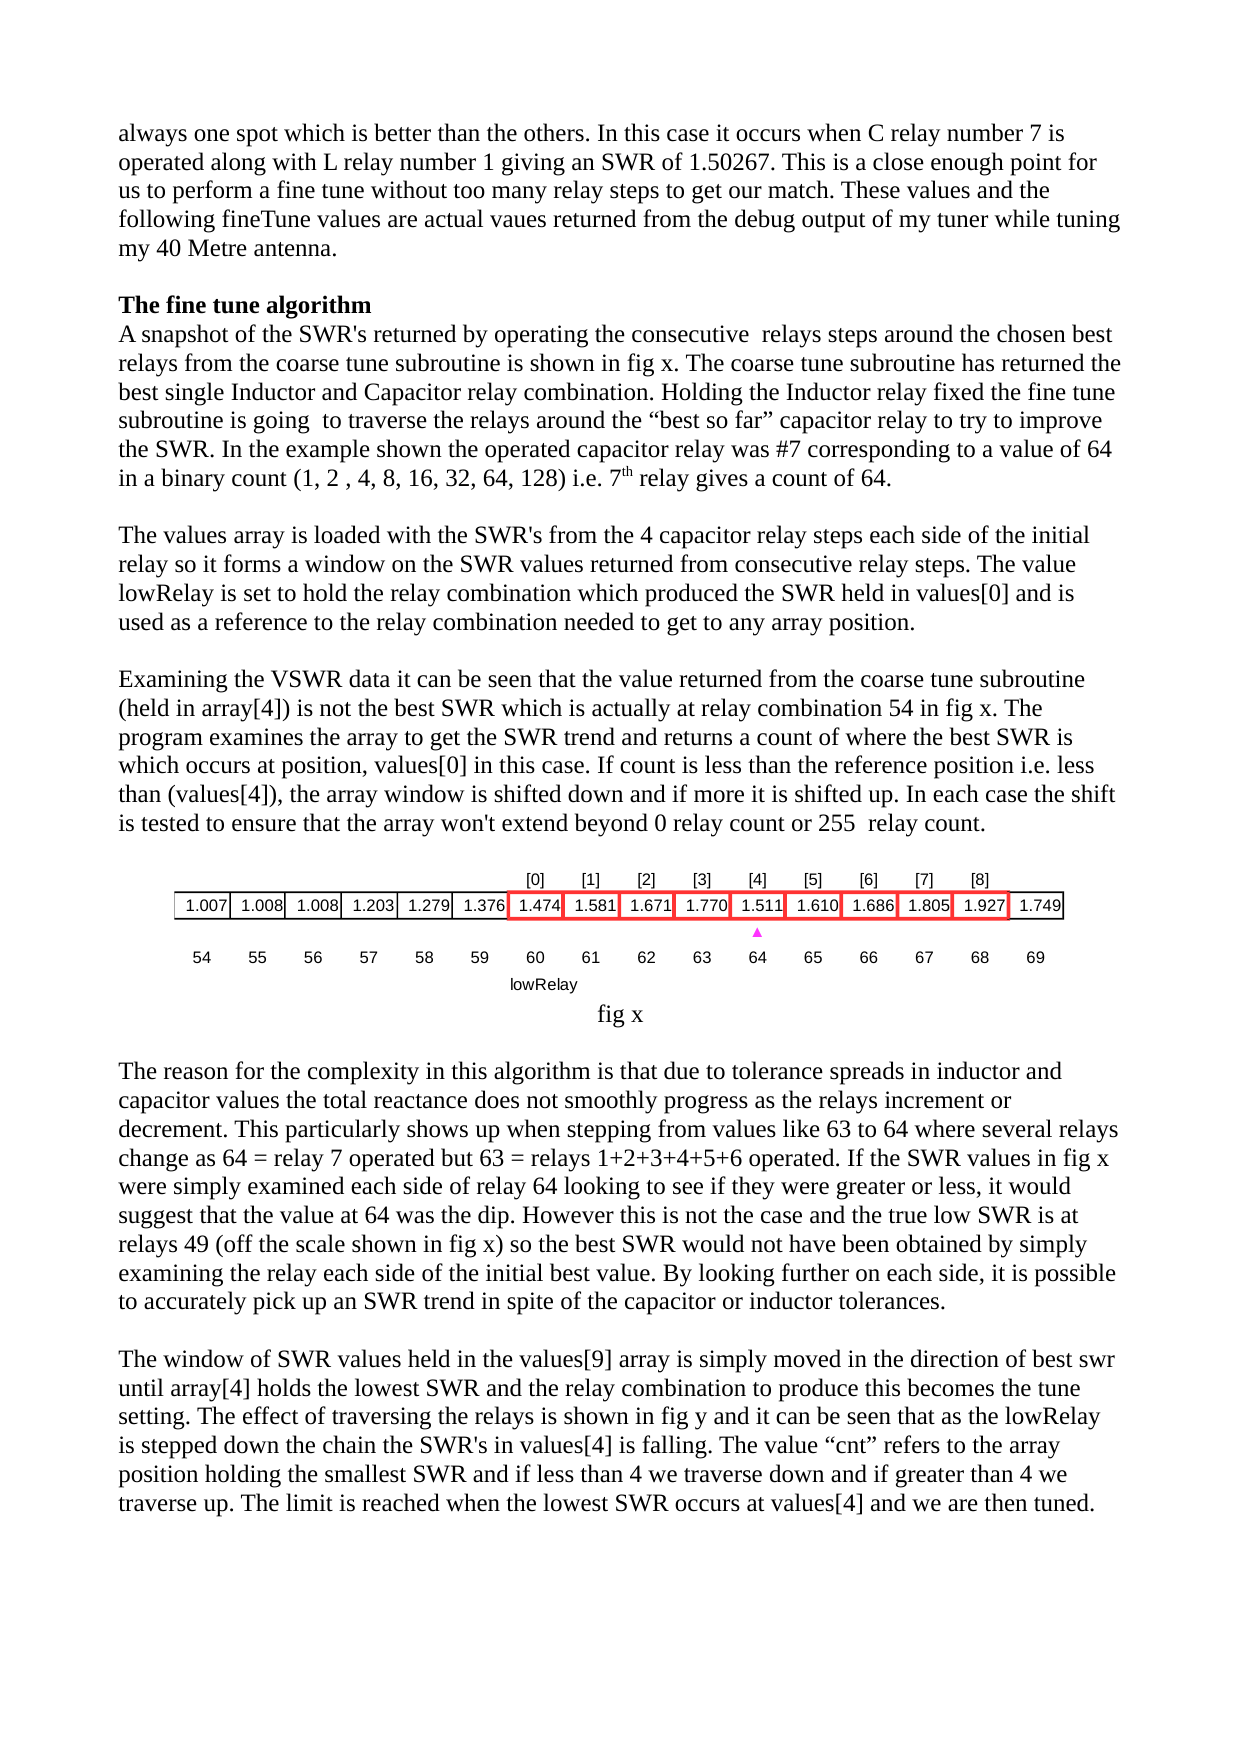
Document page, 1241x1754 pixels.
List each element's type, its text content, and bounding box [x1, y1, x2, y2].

text The values array is loaded with the SWR's from the 4 capacitor relay steps each side of the initial relay so it forms a window on the SWR values returned from consecutive relay steps. The value lowRelay is set to hold the relay combination which produced the SWR held in values[0] and is used as a reference to the relay combination needed to get to any array position. [118, 521, 1122, 636]
text Examining the VSWR data it can be seen that the value returned from the coarse tune subroutine (held in array[4]) is not the best SWR which is actually at relay combination 54 in fig x. The program examines the array to get the SWR trend and returns a count of where the best SWR is which occurs at position, values[0] in this case. If count is less than the reference position i.e. less than (values[4]), the array window is shifted down and if more it is shifted up. In each case the shift is tested to ensure that the array won't extend beyond 0 relay count or 255 relay count. [118, 664, 1122, 837]
text The window of SWR values held in the values[9] array is simply moved in the direction of best swr until array[4] holds the lowest SWR and the relay combination to produce this becomes the tune setting. The effect of traversing the relays is shown in fig y and it can be seen that as the lowRelay is stepped down the chain the SWR's in values[4] is falling. The value “cnt” refers to the array position holding the smallest SWR and if less than 4 we traverse down and if greater than 4 we traverse up. The limit is reached when the lowest SWR occurs at values[4] and we are then tuned. [118, 1344, 1122, 1516]
text The fine tune algorithm [118, 291, 1122, 319]
text A snapshot of the SWR's returned by operating the consecutive relays steps around the chosen best relays from the coarse tune subroutine is shown in fig x. The coarse tune subroutine has returned the best single Inductor and Capacitor relay combination. Holding the Inductor relay fixed the fine tune subroutine is going to traverse the relays around the “best so far” capacitor relay to try to improve the SWR. In the example shown the operated capacitor relay was #7 corresponding to a value of 64 in a binary count (1, 2 , 4, 8, 16, 32, 64, 128) i.e. 7th relay gives a count of 64. [118, 319, 1122, 492]
text always one spot which is better than the others. In this case it occurs when C relay number 7 is operated along with L relay number 1 giving an SWR of 1.50267. This is a close enough point for us to perform a fine tune without too many relay steps to get our match. These values and the following fineTune values are actual vaues returned from the debug output of my tuner while tuning my 40 Metre antenna. [118, 118, 1122, 262]
text fig x [118, 866, 1122, 1028]
text The reason for the complexity in this algorithm is that due to tolerance spreads in inductor and capacitor values the total reactance does not smoothly progress as the relays increment or decrement. This particularly shows up when stepping from values like 63 to 64 where several relays change as 64 = relay 7 operated but 63 = relays 1+2+3+4+5+6 operated. If the SWR values in fig x were simply examined each side of relay 64 looking to see if they were greater or less, it would suggest that the value at 64 was the dip. However this is not the case and the true low SWR is at relays 49 (off the scale shown in fig x) so the best SWR would not have been obtained by simply examining the relay each side of the initial best value. By looking further on each side, it is possible to accurately pick up an SWR trend in spite of the capacitor or inductor tolerances. [118, 1056, 1122, 1315]
